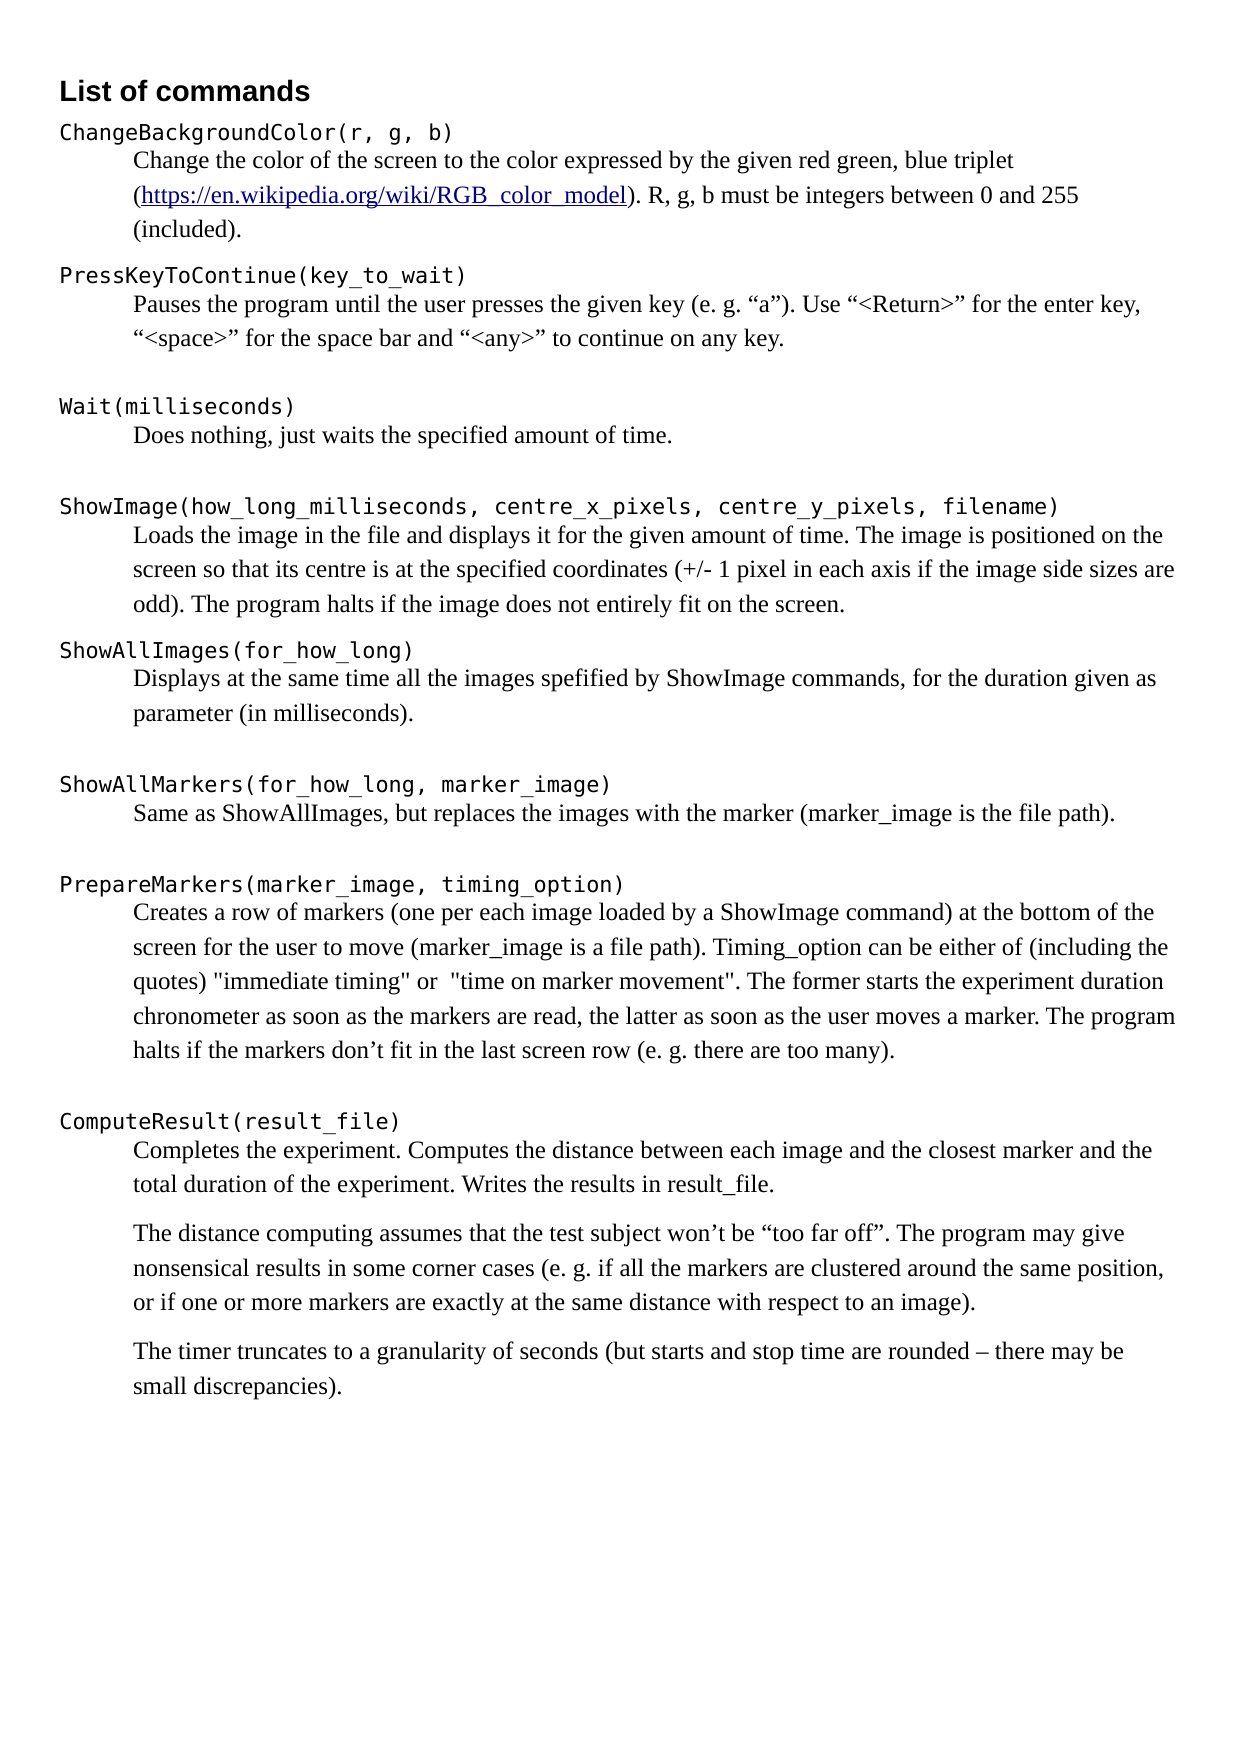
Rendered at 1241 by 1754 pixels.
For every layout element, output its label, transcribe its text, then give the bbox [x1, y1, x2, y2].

text Displays at the same time all the images spefified by ShowImage commands, for the duration given as parameter (in milliseconds). [133, 663, 1181, 727]
text Same as ShowAllImages, but replaces the images with the marker (marker_image is the file path). [133, 798, 1181, 827]
text Loads the image in the file and displays it for the given amount of time. The image is positioned on the screen so that its centre is at the specified coordinates (+/- 1 pixel in each axis if the image side sizes are odd). The program halts if the image does not entirely fit on the screen. [133, 520, 1181, 618]
text ChangeBackgroundColor(r, g, b) [59, 120, 1181, 145]
text PrepareMarkers(marker_image, timing_option) [59, 872, 1181, 897]
text Creates a row of markers (one per each image loaded by a ShowImage command) at the bottom of the screen for the user to move (marker_image is a file path). Timing_option can be either of (including the quotes) "immediate timing" or "time on marker movement". The former starts the experiment duration chronometer as soon as the markers are read, the latter as soon as the user moves a marker. The program halts if the markers don’t fit in the last screen row (e. g. there are too many). [133, 897, 1181, 1064]
text ShowAllMarkers(for_how_long, marker_image) [59, 773, 1181, 798]
text Completes the experiment. Computes the distance between each image and the closest marker and the total duration of the experiment. Writes the results in result_file. [133, 1135, 1181, 1198]
text ComputeResult(result_file) [59, 1109, 1181, 1135]
text Does nothing, just waits the specified amount of time. [59, 420, 1181, 449]
text Change the color of the screen to the color expressed by the given red green, blue triplet (https://en.wikipedia.org/wiki/RGB_color_model). R, g, b must be integers between 0 and 255 (included). [133, 145, 1181, 243]
text The distance computing assumes that the test subject won’t be “too far off”. The program may give nonsensical results in some corner cases (e. g. if all the markers are clustered around the same position, or if one or more markers are exactly at the same distance with respect to an image). [133, 1218, 1181, 1316]
text Wait(milliseconds) [59, 394, 1181, 420]
text Pauses the program until the user presses the given key (e. g. “a”). Use “<Return>” for the enter key, “<space>” for the space bar and “<any>” to continue on any key. [133, 289, 1181, 352]
text PressKeyToContinue(key_to_wait) [59, 263, 1181, 289]
text The timer truncates to a granularity of seconds (but starts and stop time are rounded – there may be small discrepancies). [133, 1336, 1181, 1399]
text ShowImage(how_long_milliseconds, centre_x_pixels, centre_y_pixels, filename) [59, 494, 1181, 520]
subtitle List of commands [59, 74, 1181, 107]
text ShowAllImages(for_how_long) [59, 638, 1181, 663]
